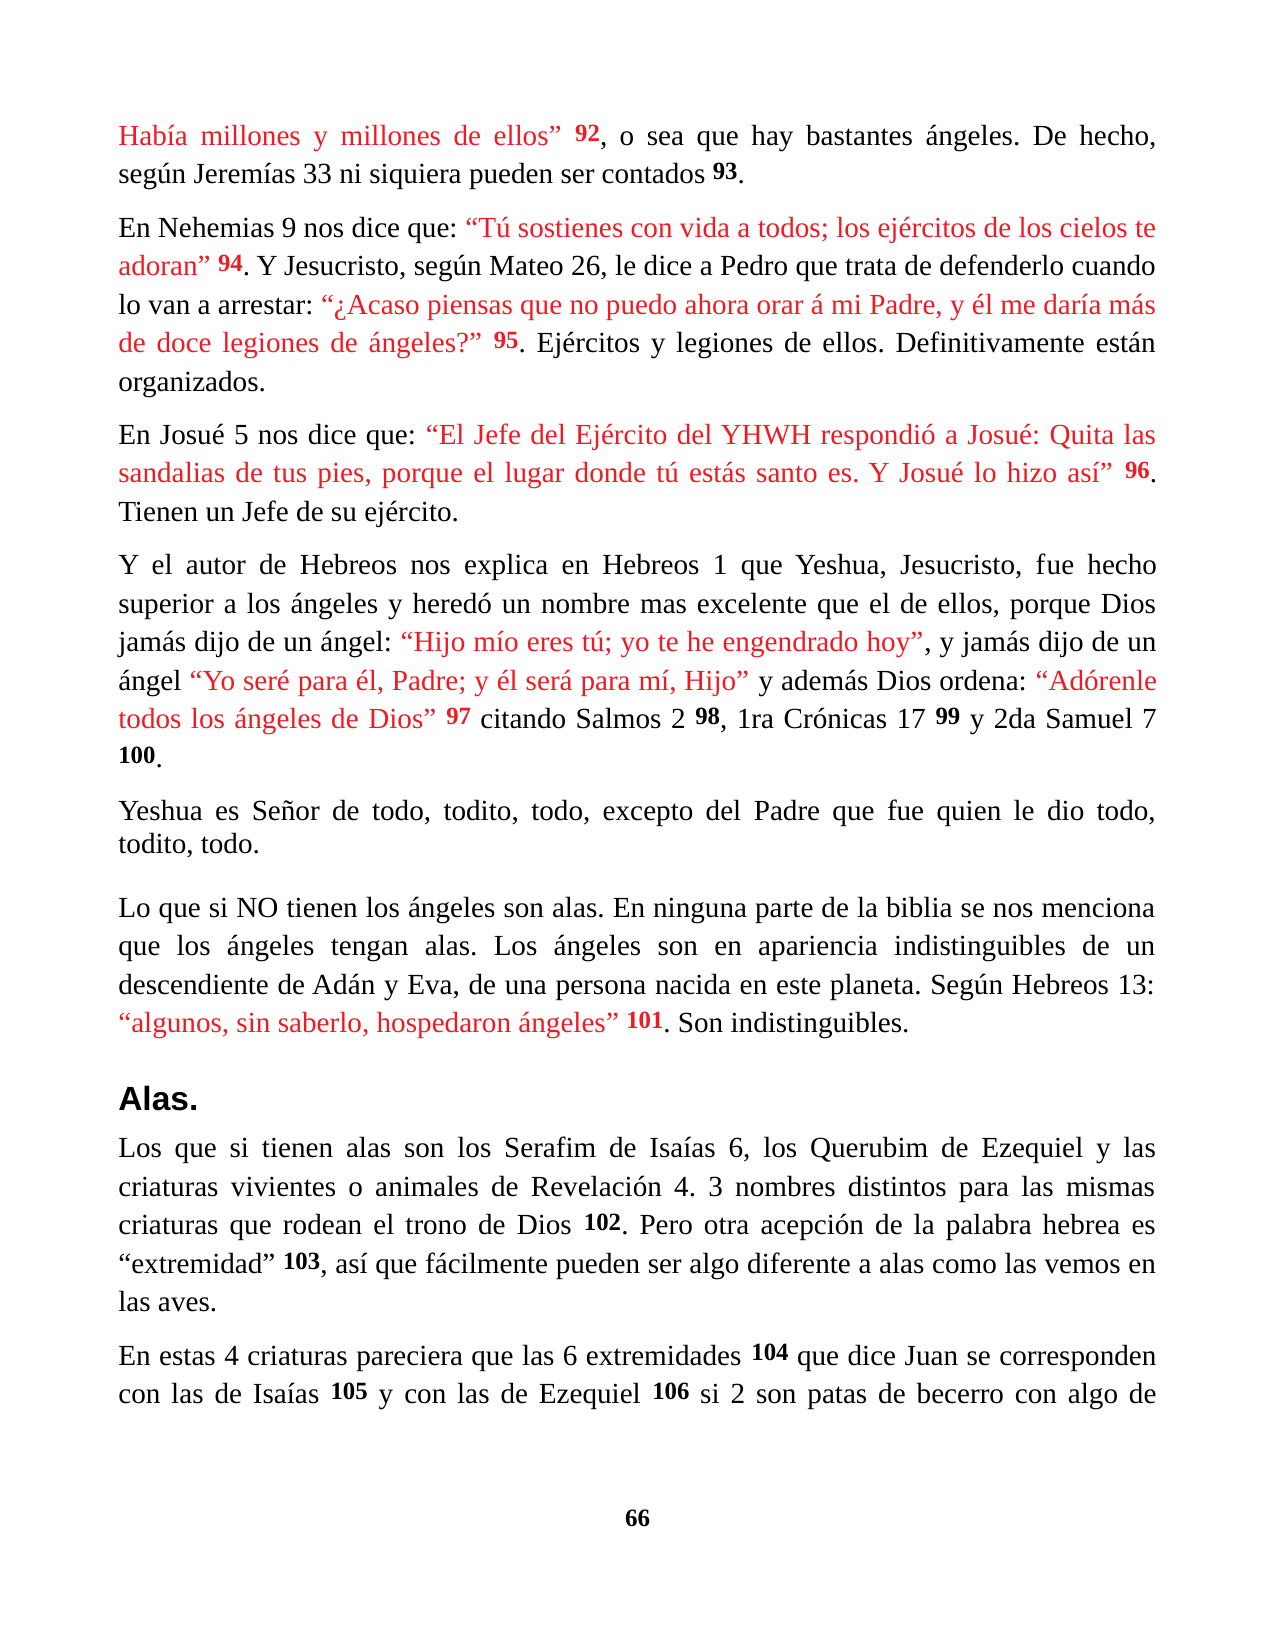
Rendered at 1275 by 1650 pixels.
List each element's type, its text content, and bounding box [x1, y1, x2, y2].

text Yeshua es Señor de todo, todito, todo, excepto del Padre que fue quien le dio todo, todito, todo. [118, 793, 1157, 860]
subtitle Alas. [118, 1079, 1157, 1118]
text Los que si tienen alas son los Serafim de Isaías 6, los Querubim de Ezequiel y las criaturas vivientes o animales de Revelación 4. 3 nombres distintos para las mismas criaturas que rodean el trono de Dios . Pero otra acepción de la palabra hebrea es “extremidad” , así que fácilmente pueden ser algo diferente a alas como las vemos en las aves. [118, 1130, 1157, 1318]
text En Josué 5 nos dice que: “El Jefe del Ejército del YHWH respondió a Josué: Quita las sandalias de tus pies, porque el lugar donde tú estás santo es. Y Josué lo hizo así” . Tienen un Jefe de su ejército. [118, 417, 1157, 528]
text En Nehemias 9 nos dice que: “Tú sostienes con vida a todos; los ejércitos de los cielos te adoran” . Y Jesucristo, según Mateo 26, le dice a Pedro que trata de defenderlo cuando lo van a arrestar: “¿Acaso piensas que no puedo ahora orar á mi Padre, y él me daría más de doce legiones de ángeles?” . Ejércitos y legiones de ellos. Definitivamente están organizados. [118, 210, 1157, 397]
text En estas 4 criaturas pareciera que las 6 extremidades que dice Juan se corresponden con las de Isaías y con las de Ezequiel si 2 son patas de becerro con algo de [118, 1338, 1157, 1410]
text Lo que si NO tienen los ángeles son alas. En ninguna parte de la biblia se nos menciona que los ángeles tengan alas. Los ángeles son en apariencia indistinguibles de un descendiente de Adán y Eva, de una persona nacida en este planeta. Según Hebreos 13: “algunos, sin saberlo, hospedaron ángeles” . Son indistinguibles. [118, 890, 1157, 1039]
text Y el autor de Hebreos nos explica en Hebreos 1 que Yeshua, Jesucristo, fue hecho superior a los ángeles y heredó un nombre mas excelente que el de ellos, porque Dios jamás dijo de un ángel: “Hijo mío eres tú; yo te he engendrado hoy”, y jamás dijo de un ángel “Yo seré para él, Padre; y él será para mí, Hijo” y además Dios ordena: “Adórenle todos los ángeles de Dios” citando Salmos 2 , 1ra Crónicas 17 y 2da Samuel 7 . [118, 547, 1157, 773]
text Había millones y millones de ellos” , o sea que hay bastantes ángeles. De hecho, según Jeremías 33 ni siquiera pueden ser contados . [118, 118, 1157, 190]
